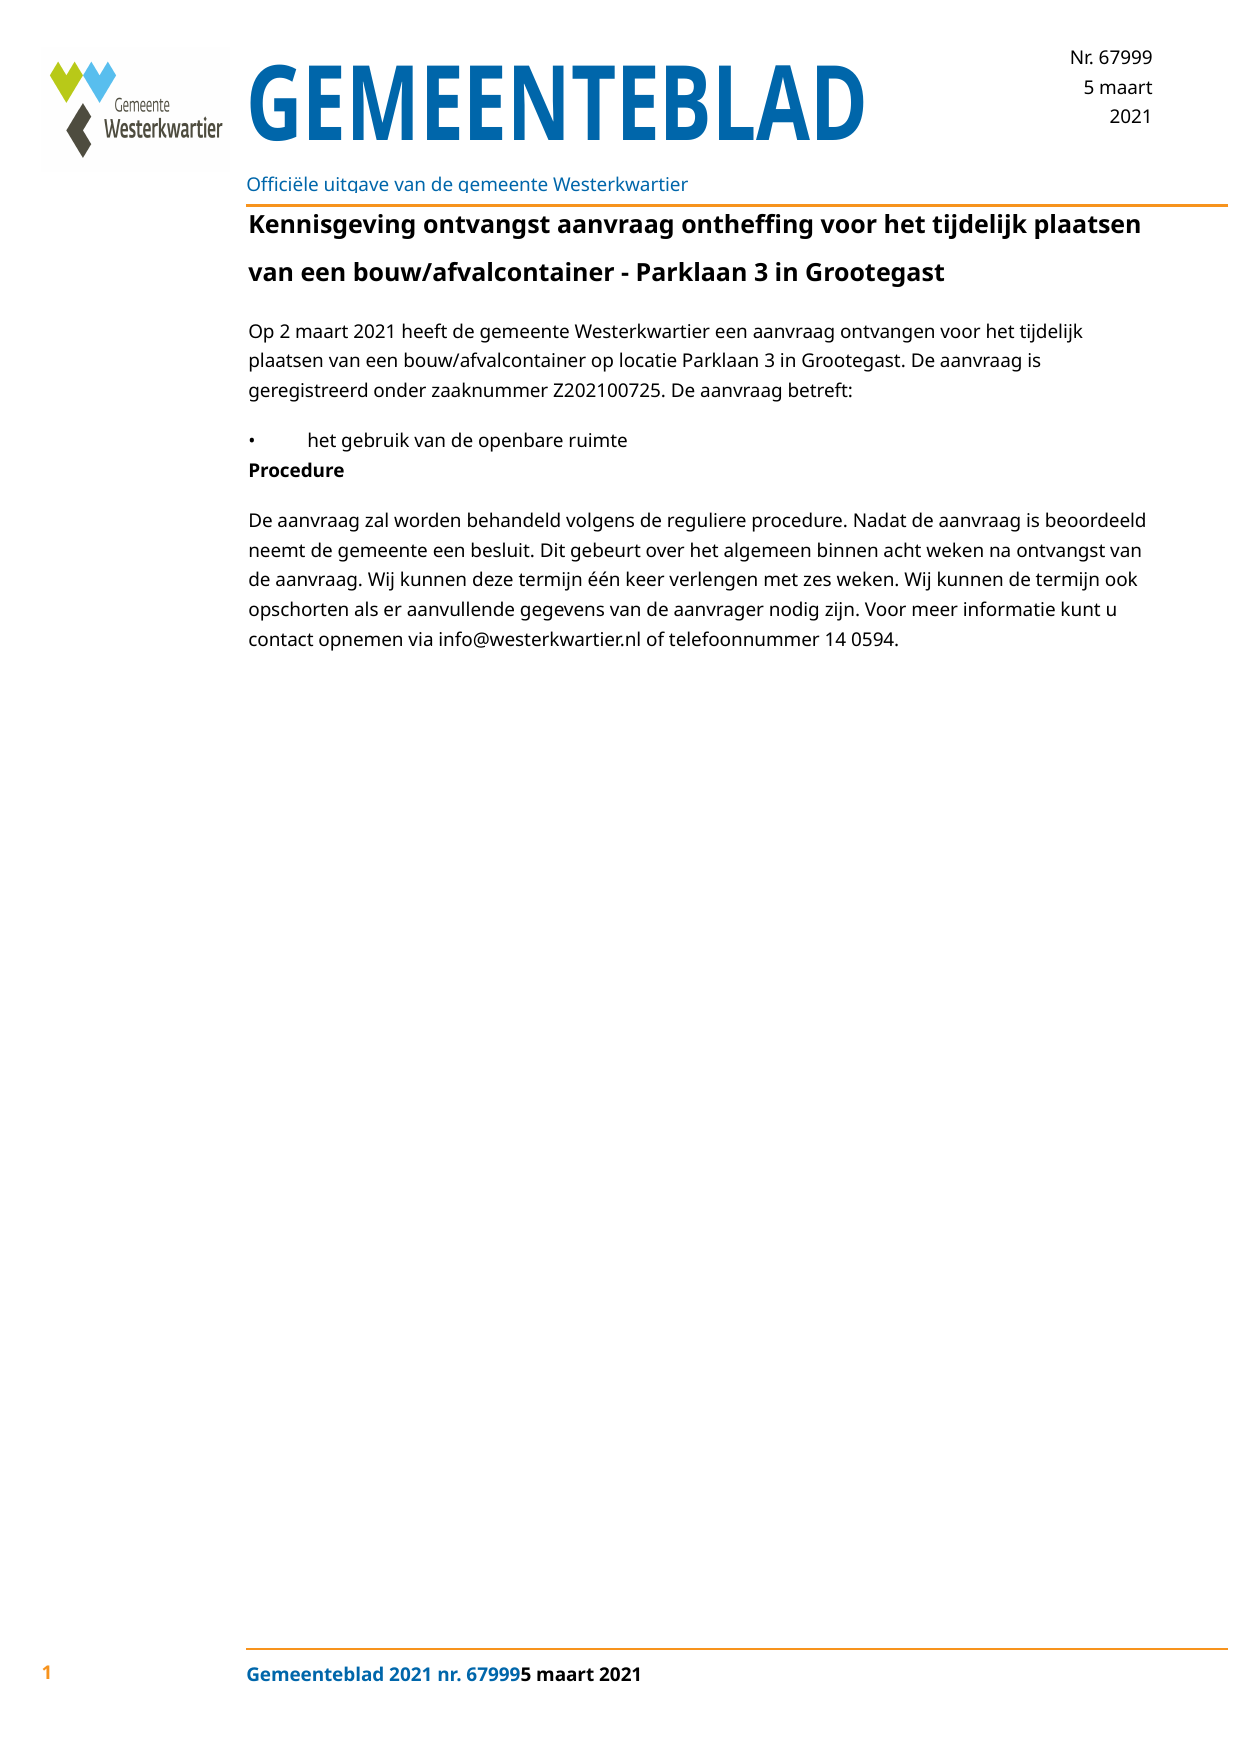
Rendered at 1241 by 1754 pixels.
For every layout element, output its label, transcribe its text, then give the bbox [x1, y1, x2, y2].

text De aanvraag zal worden behandeld volgens de reguliere procedure. Nadat de aanvraag is beoordeeld neemt de gemeente een besluit. Dit gebeurt over het algemeen binnen acht weken na ontvangst van de aanvraag. Wij kunnen deze termijn één keer verlengen met zes weken. Wij kunnen de termijn ook opschorten als er aanvullende gegevens van de aanvrager nodig zijn. Voor meer informatie kunt u contact opnemen via info@westerkwartier.nl of telefoonnummer 14 0594. [248, 507, 1152, 652]
text Procedure [248, 457, 1152, 483]
text Op 2 maart 2021 heeft de gemeente Westerkwartier een aanvraag ontvangen voor het tijdelijk plaatsen van een bouw/afvalcontainer op locatie Parklaan 3 in Grootegast. De aanvraag is geregistreerd onder zaaknummer Z202100725. De aanvraag betreft: [248, 318, 1152, 403]
picture [41, 47, 231, 172]
text Kennisgeving ontvangst aanvraag ontheffing voor het tijdelijk plaatsen van een bouw/afvalcontainer - Parklaan 3 in Grootegast [248, 207, 1152, 288]
list het gebruik van de openbare ruimte [248, 427, 1152, 453]
